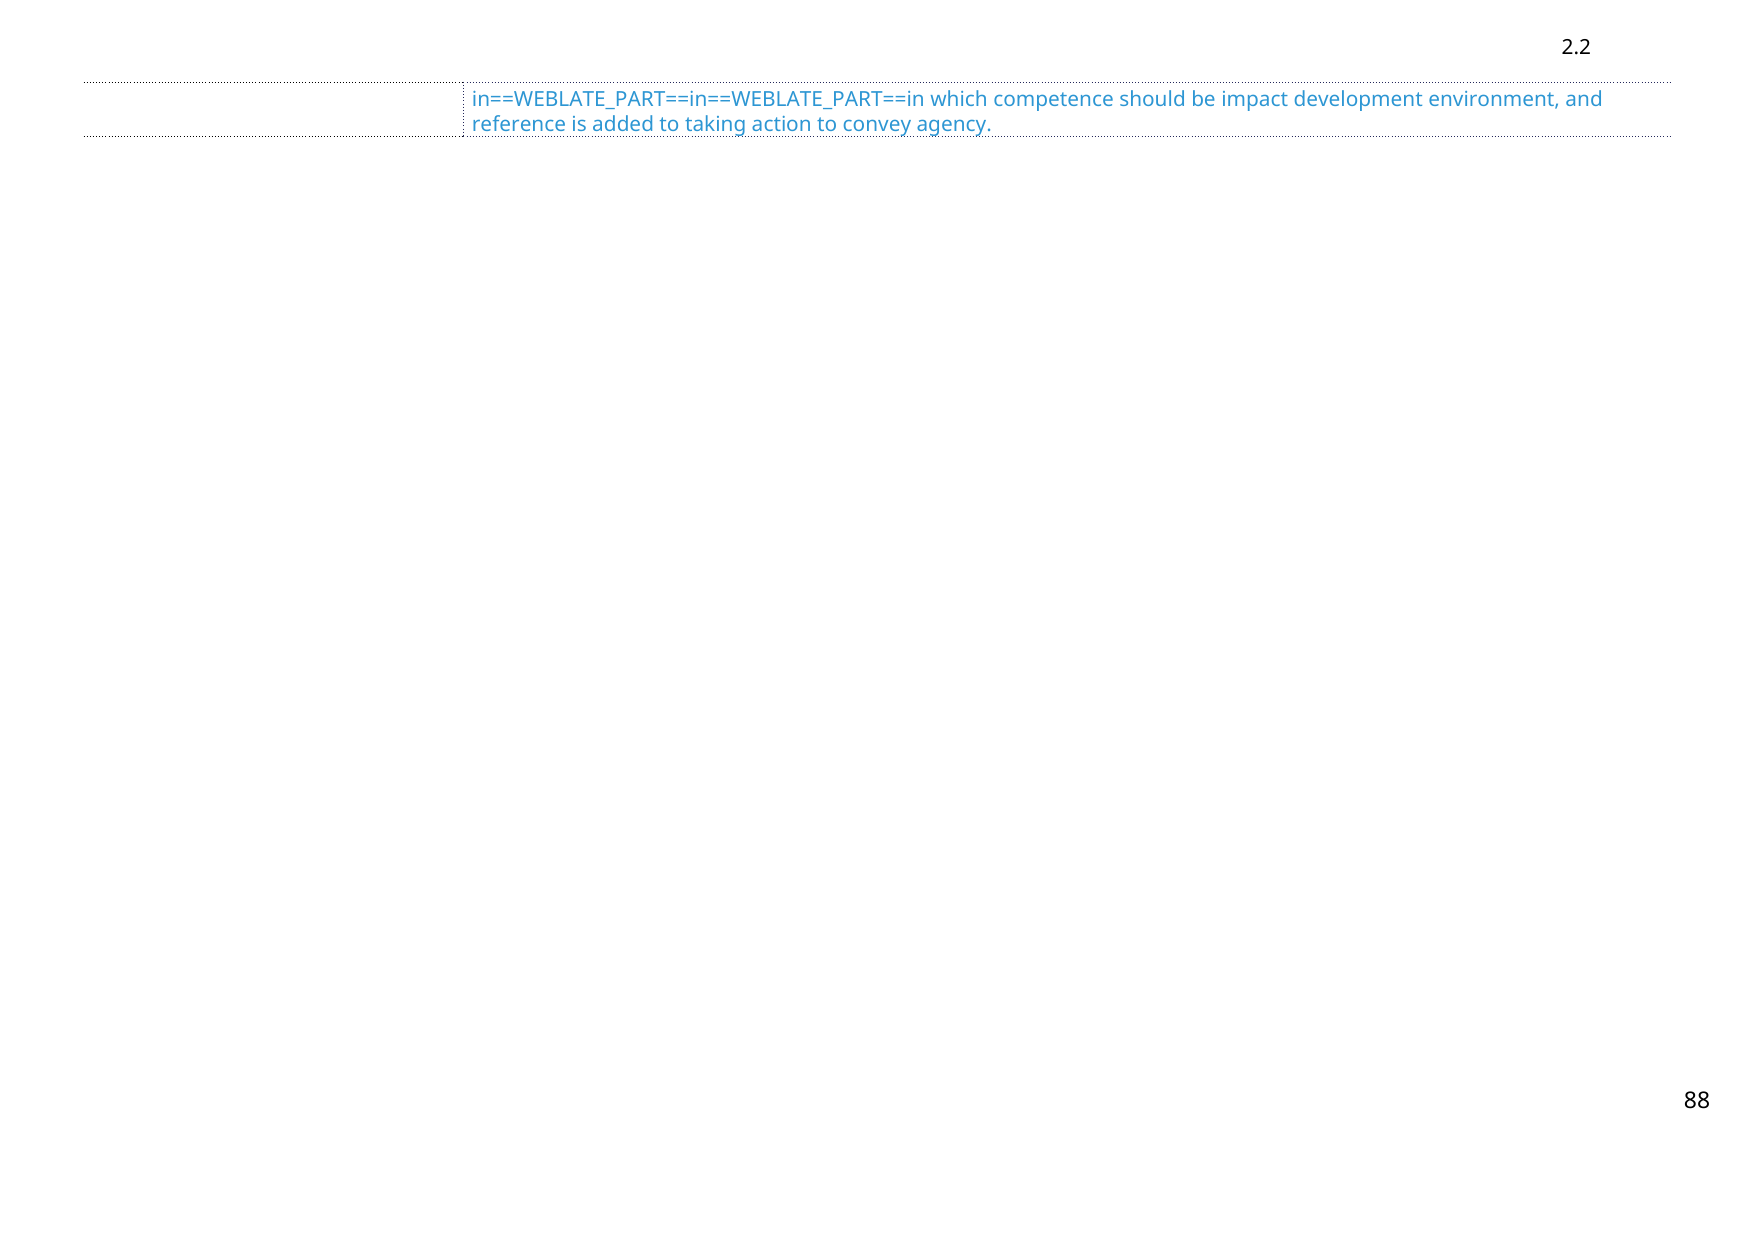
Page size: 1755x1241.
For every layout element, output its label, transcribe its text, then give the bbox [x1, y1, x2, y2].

table_cell in==WEBLATE_PART==in==WEBLATE_PART==in which competence should be impact development environment, and reference is added to taking action to convey agency. [464, 82, 1671, 136]
